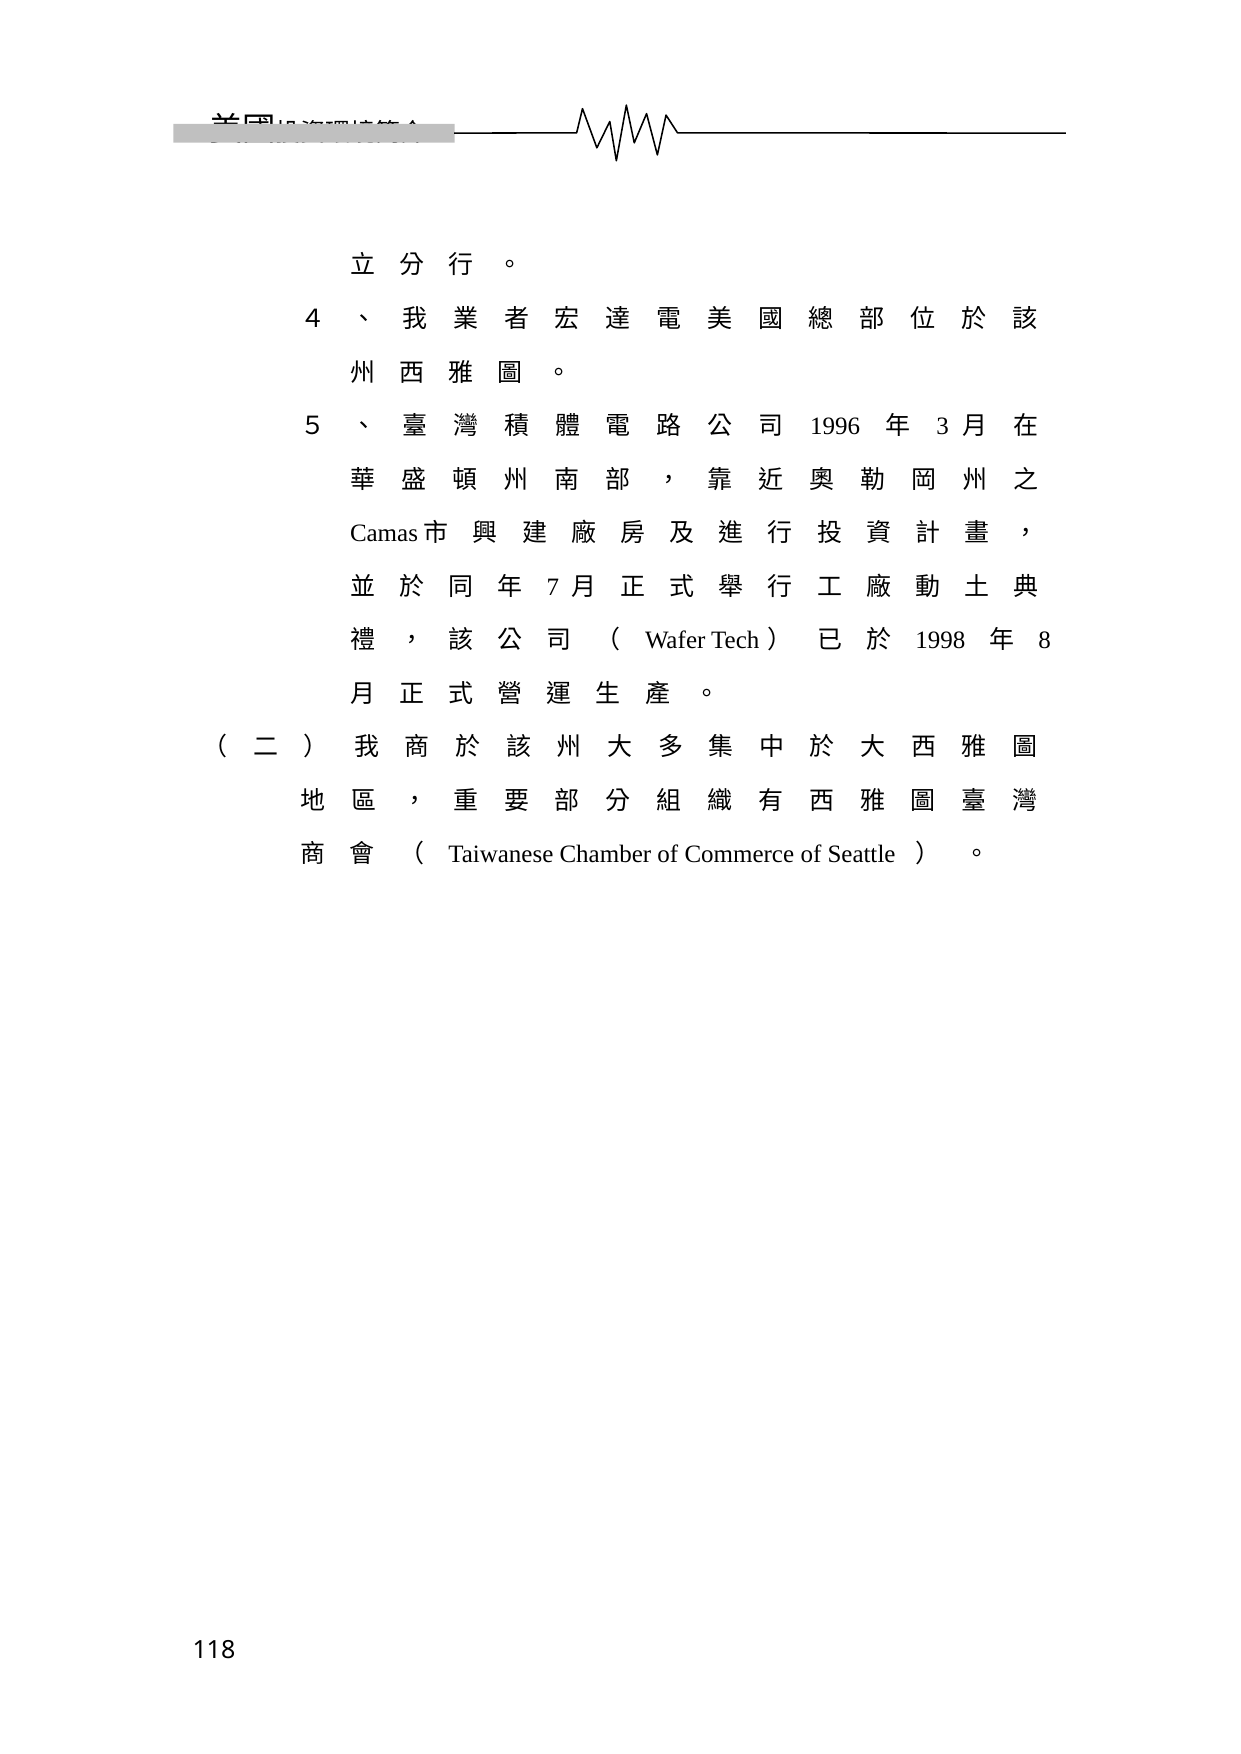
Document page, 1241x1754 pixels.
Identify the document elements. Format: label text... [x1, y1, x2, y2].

text ４、我業者宏達電美國總部位於該州西雅圖。 [276, 290, 1063, 397]
text 立分行。 [276, 236, 1063, 290]
text （二）我商於該州大多集中於大西雅圖地區，重要部分組織有西雅圖臺灣商會（Taiwanese Chamber of Commerce of Seattle）。 [202, 718, 1063, 879]
text ５、臺灣積體電路公司1996年3月在華盛頓州南部，靠近奧勒岡州之Camas市興建廠房及進行投資計畫，並於同年7月正式舉行工廠動土典禮，該公司（Wafer Tech）已於1998年8月正式營運生產。 [276, 397, 1063, 718]
